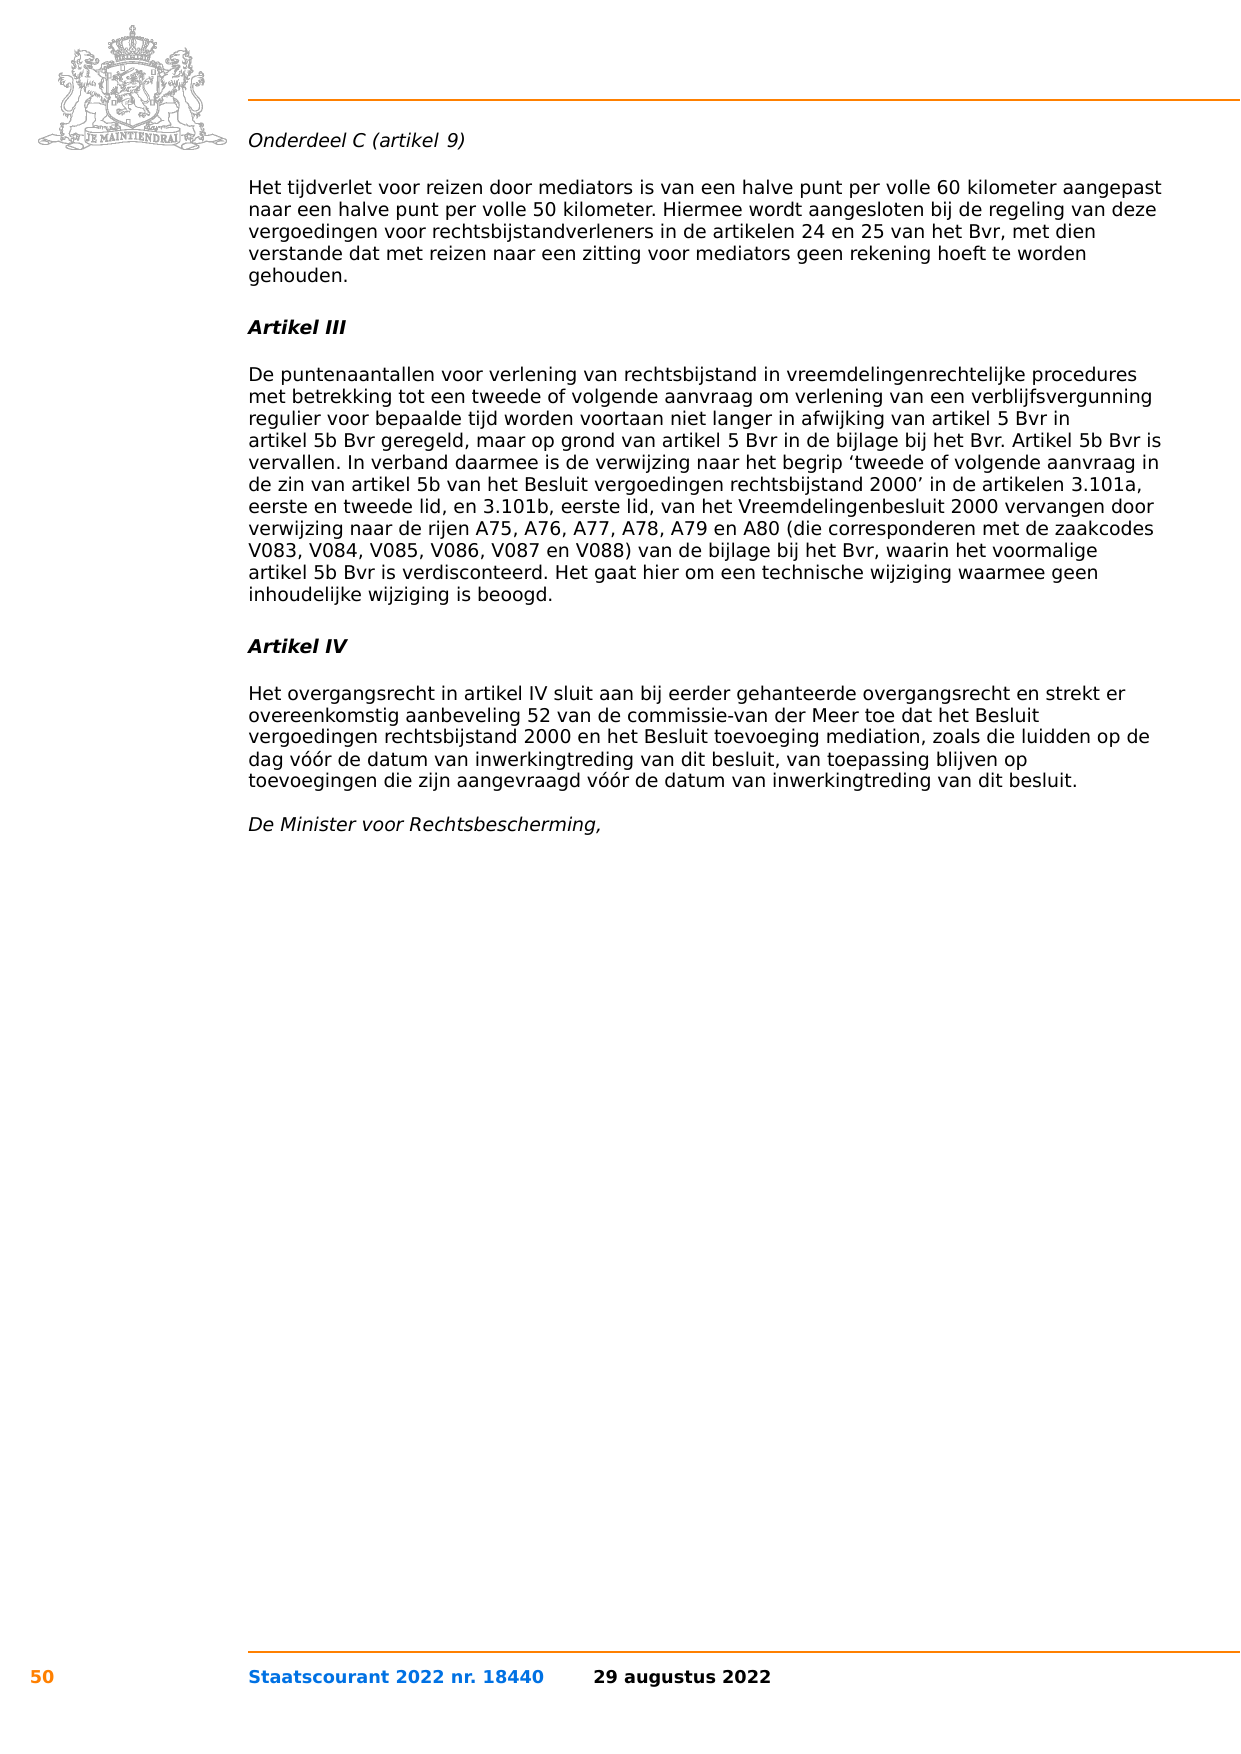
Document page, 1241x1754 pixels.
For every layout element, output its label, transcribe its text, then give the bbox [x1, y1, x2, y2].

subtitle Onderdeel C (artikel 9) [248, 130, 1163, 152]
text De Minister voor Rechtsbescherming, [248, 814, 1163, 836]
text De puntenaantallen voor verlening van rechtsbijstand in vreemdelingenrechtelijke procedures met betrekking tot een tweede of volgende aanvraag om verlening van een verblijfsvergunning regulier voor bepaalde tijd worden voortaan niet langer in afwijking van artikel 5 Bvr in artikel 5b Bvr geregeld, maar op grond van artikel 5 Bvr in de bijlage bij het Bvr. Artikel 5b Bvr is vervallen. In verband daarmee is de verwijzing naar het begrip ‘tweede of volgende aanvraag in de zin van artikel 5b van het Besluit vergoedingen rechtsbijstand 2000’ in de artikelen 3.101a, eerste en tweede lid, en 3.101b, eerste lid, van het Vreemdelingenbesluit 2000 vervangen door verwijzing naar de rijen A75, A76, A77, A78, A79 en A80 (die corresponderen met de zaakcodes V083, V084, V085, V086, V087 en V088) van de bijlage bij het Bvr, waarin het voormalige artikel 5b Bvr is verdisconteerd. Het gaat hier om een technische wijziging waarmee geen inhoudelijke wijziging is beoogd. [248, 364, 1163, 606]
subtitle Artikel III [248, 317, 1163, 339]
text Het tijdverlet voor reizen door mediators is van een halve punt per volle 60 kilometer aangepast naar een halve punt per volle 50 kilometer. Hiermee wordt aangesloten bij de regeling van deze vergoedingen voor rechtsbijstandverleners in de artikelen 24 en 25 van het Bvr, met dien verstande dat met reizen naar een zitting voor mediators geen rekening hoeft te worden gehouden. [248, 177, 1163, 287]
text Het overgangsrecht in artikel IV sluit aan bij eerder gehanteerde overgangsrecht en strekt er overeenkomstig aanbeveling 52 van de commissie-van der Meer toe dat het Besluit vergoedingen rechtsbijstand 2000 en het Besluit toevoeging mediation, zoals die luidden op de dag vóór de datum van inwerkingtreding van dit besluit, van toepassing blijven op toevoegingen die zijn aangevraagd vóór de datum van inwerkingtreding van dit besluit. [248, 682, 1163, 792]
subtitle Artikel IV [248, 636, 1163, 657]
picture [38, 25, 227, 150]
